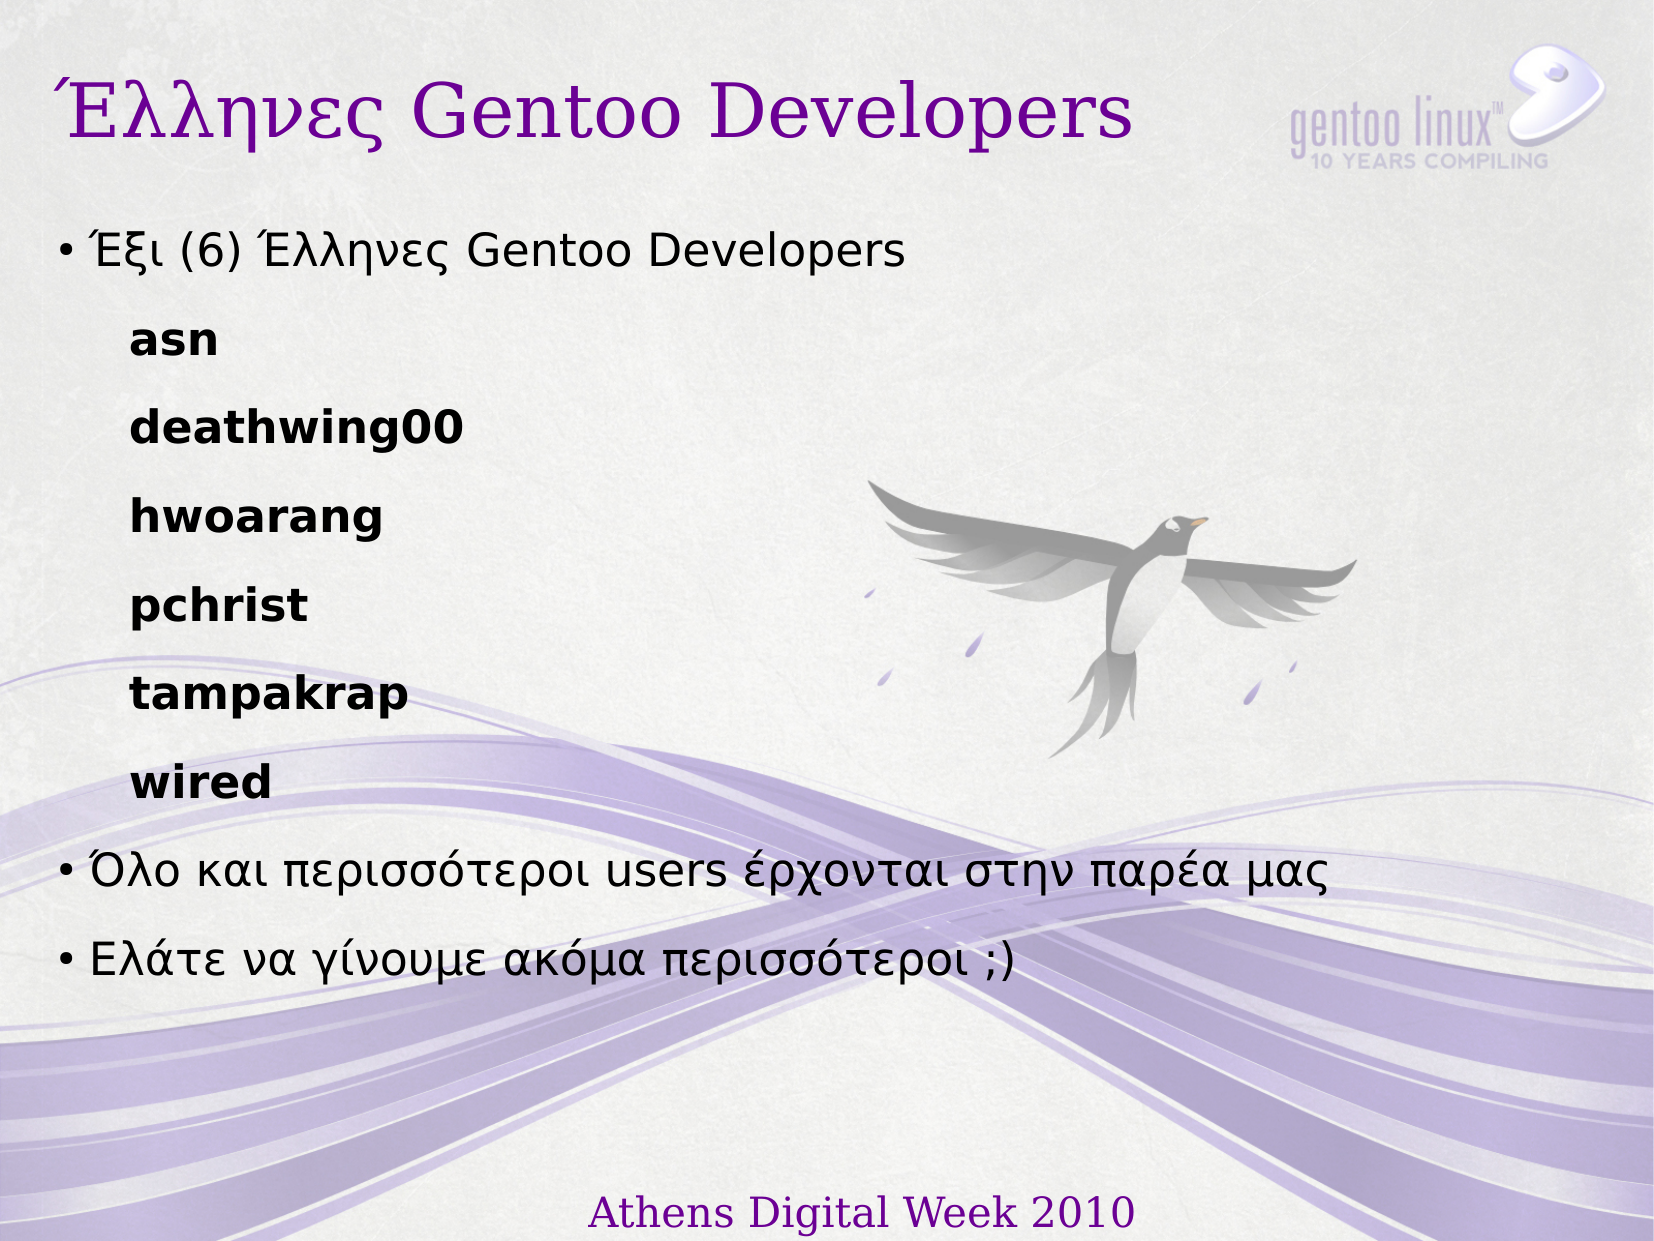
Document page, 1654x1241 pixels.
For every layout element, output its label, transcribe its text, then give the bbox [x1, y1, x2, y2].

title Έλληνες Gentoo Developers [53, 8, 1542, 181]
title Athens Digital Week 2010 [562, 1189, 1163, 1238]
text_box Έξι (6) Έλληνες Gentoo Developers asn deathwing00 hwoarang pchrist tampakrap wired Όλο και περισσότεροι users έρχονται στην παρέα μας Ελάτε να γίνουμε ακόμα περισσότεροι ;) [43, 181, 1613, 1177]
picture [0, 0, 1654, 1241]
